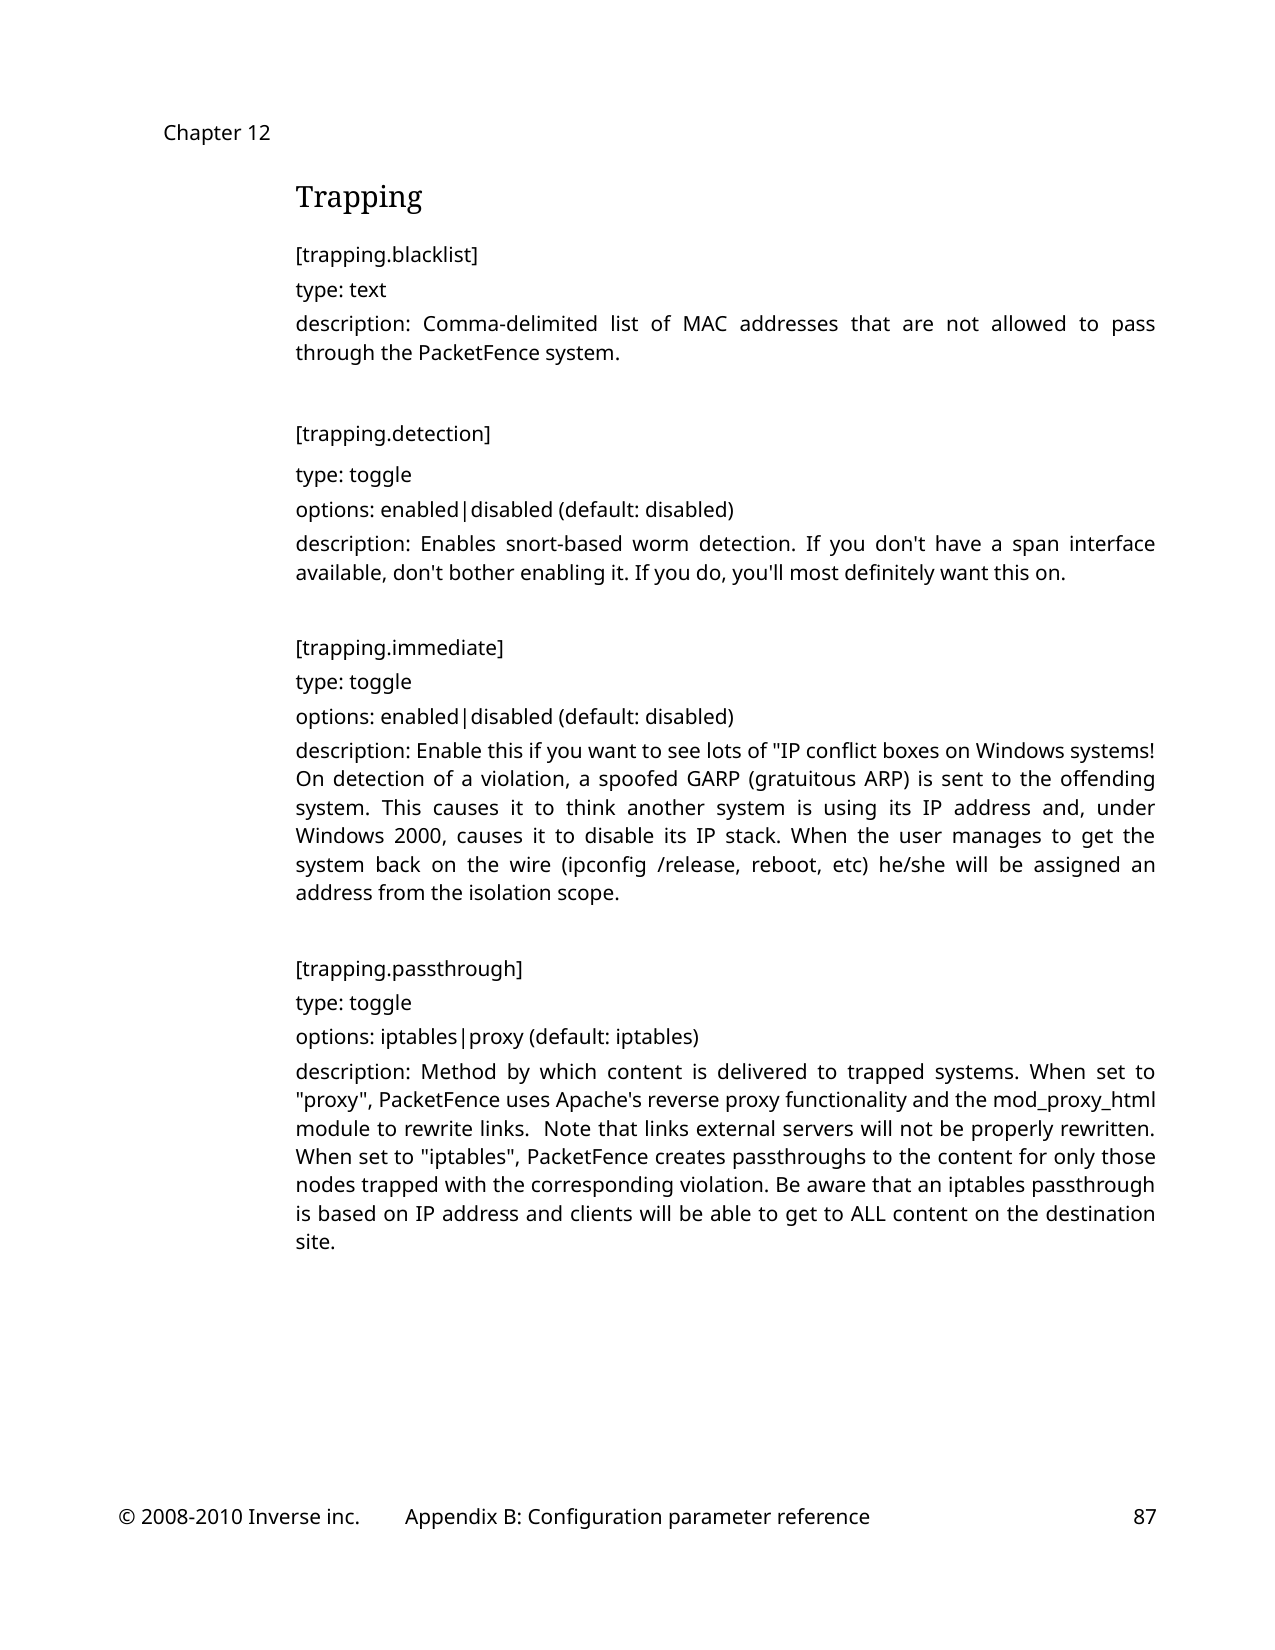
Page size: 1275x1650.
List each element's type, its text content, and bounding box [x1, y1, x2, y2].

text [trapping.immediate] [295, 633, 1157, 661]
text type: toggle [295, 988, 1157, 1016]
text [trapping.passthrough] [295, 954, 1157, 982]
text description: Method by which content is delivered to trapped systems. When set to "proxy", PacketFence uses Apache's reverse proxy functionality and the mod_proxy_html module to rewrite links. Note that links external servers will not be properly rewritten. When set to "iptables", PacketFence creates passthroughs to the content for only those nodes trapped with the corresponding violation. Be aware that an iptables passthrough is based on IP address and clients will be able to get to ALL content on the destination site. [295, 1057, 1157, 1256]
text description: Comma-delimited list of MAC addresses that are not allowed to pass through the PacketFence system. [295, 309, 1157, 366]
text options: iptables|proxy (default: iptables) [295, 1022, 1157, 1051]
subtitle Trapping [295, 176, 1157, 216]
text description: Enables snort-based worm detection. If you don't have a span interface available, don't bother enabling it. If you do, you'll most definitely want this on. [295, 529, 1157, 586]
text [trapping.detection] [295, 419, 1157, 448]
text type: toggle [295, 461, 1157, 489]
text options: enabled|disabled (default: disabled) [295, 702, 1157, 730]
text type: toggle [295, 667, 1157, 696]
text description: Enable this if you want to see lots of "IP conflict boxes on Windows systems! On detection of a violation, a spoofed GARP (gratuitous ARP) is sent to the offending system. This causes it to think another system is using its IP address and, under Windows 2000, causes it to disable its IP stack. When the user manages to get the system back on the wire (ipconfig /release, reboot, etc) he/she will be assigned an address from the isolation scope. [295, 736, 1157, 907]
text [trapping.blacklist] [295, 241, 1157, 269]
text options: enabled|disabled (default: disabled) [295, 495, 1157, 523]
text type: text [295, 275, 1157, 303]
